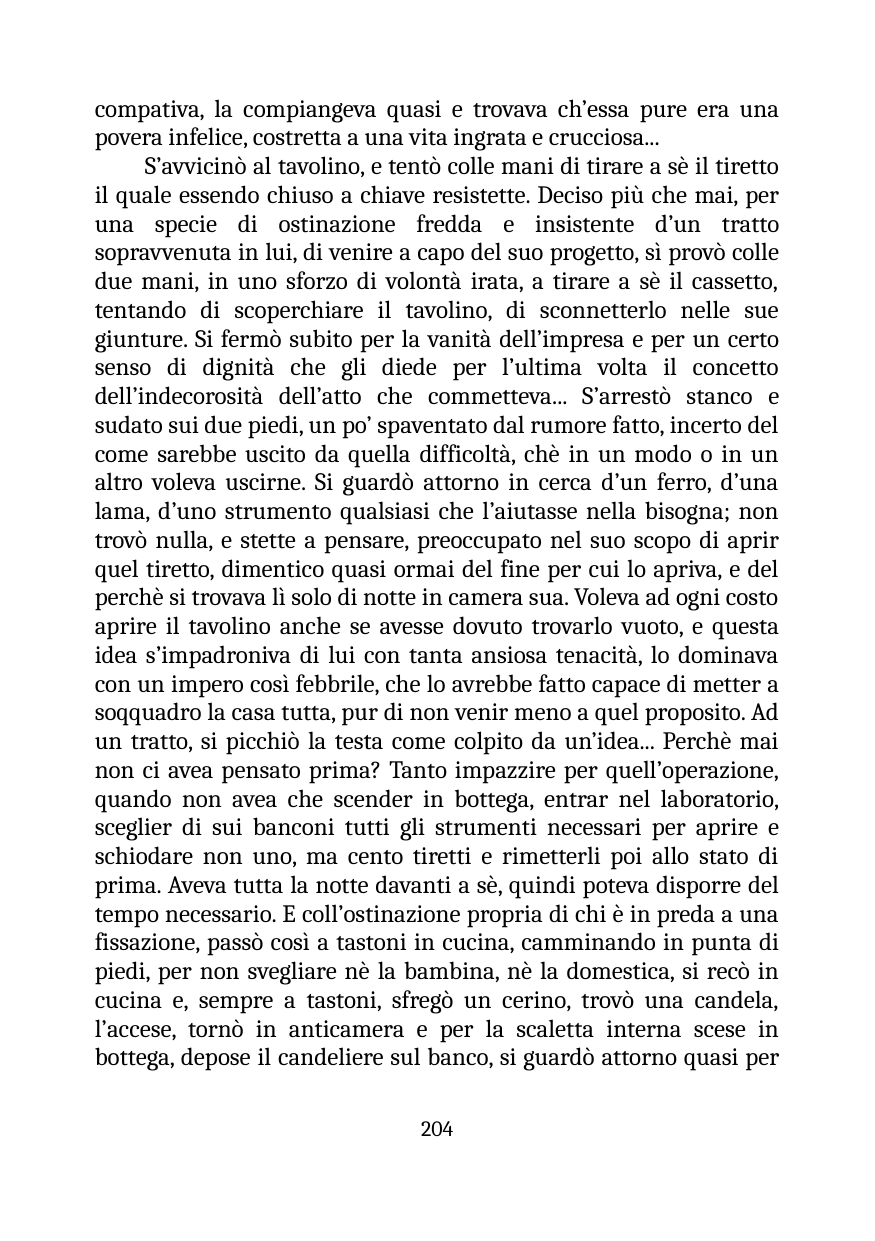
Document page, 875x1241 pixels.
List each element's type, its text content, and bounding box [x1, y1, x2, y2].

text S’avvicinò al tavolino, e tentò colle mani di tirare a sè il tiretto il quale essendo chiuso a chiave resistette. Deciso più che mai, per una specie di ostinazione fredda e insistente d’un tratto sopravvenuta in lui, di venire a capo del suo progetto, sì provò colle due mani, in uno sforzo di volontà irata, a tirare a sè il cassetto, tentando di scoperchiare il tavolino, di sconnetterlo nelle sue giunture. Si fermò subito per la vanità dell’impresa e per un certo senso di dignità che gli diede per l’ultima volta il concetto dell’indecorosità dell’atto che commetteva... S’arrestò stanco e sudato sui due piedi, un po’ spaventato dal rumore fatto, incerto del come sarebbe uscito da quella difficoltà, chè in un modo o in un altro voleva uscirne. Si guardò attorno in cerca d’un ferro, d’una lama, d’uno strumento qualsiasi che l’aiutasse nella bisogna; non trovò nulla, e stette a pensare, preoccupato nel suo scopo di aprir quel tiretto, dimentico quasi ormai del fine per cui lo apriva, e del perchè si trovava lì solo di notte in camera sua. Voleva ad ogni costo aprire il tavolino anche se avesse dovuto trovarlo vuoto, e questa idea s’impadroniva di lui con tanta ansiosa tenacità, lo dominava con un impero così febbrile, che lo avrebbe fatto capace di metter a soqquadro la casa tutta, pur di non venir meno a quel proposito. Ad un tratto, si picchiò la testa come colpito da un’idea... Perchè mai non ci avea pensato prima? Tanto impazzire per quell’operazione, quando non avea che scender in bottega, entrar nel laboratorio, sceglier di sui banconi tutti gli strumenti necessari per aprire e schiodare non uno, ma cento tiretti e rimetterli poi allo stato di prima. Aveva tutta la notte davanti a sè, quindi poteva disporre del tempo necessario. E coll’ostinazione propria di chi è in preda a una fissazione, passò così a tastoni in cucina, camminando in punta di piedi, per non svegliare nè la bambina, nè la domestica, si recò in cucina e, sempre a tastoni, sfregò un cerino, trovò una candela, l’accese, tornò in anticamera e per la scaletta interna scese in bottega, depose il candeliere sul banco, si guardò attorno quasi per [94, 152, 779, 1072]
text compativa, la compiangeva quasi e trovava ch’essa pure era una povera infelice, costretta a una vita ingrata e crucciosa... [94, 94, 779, 152]
